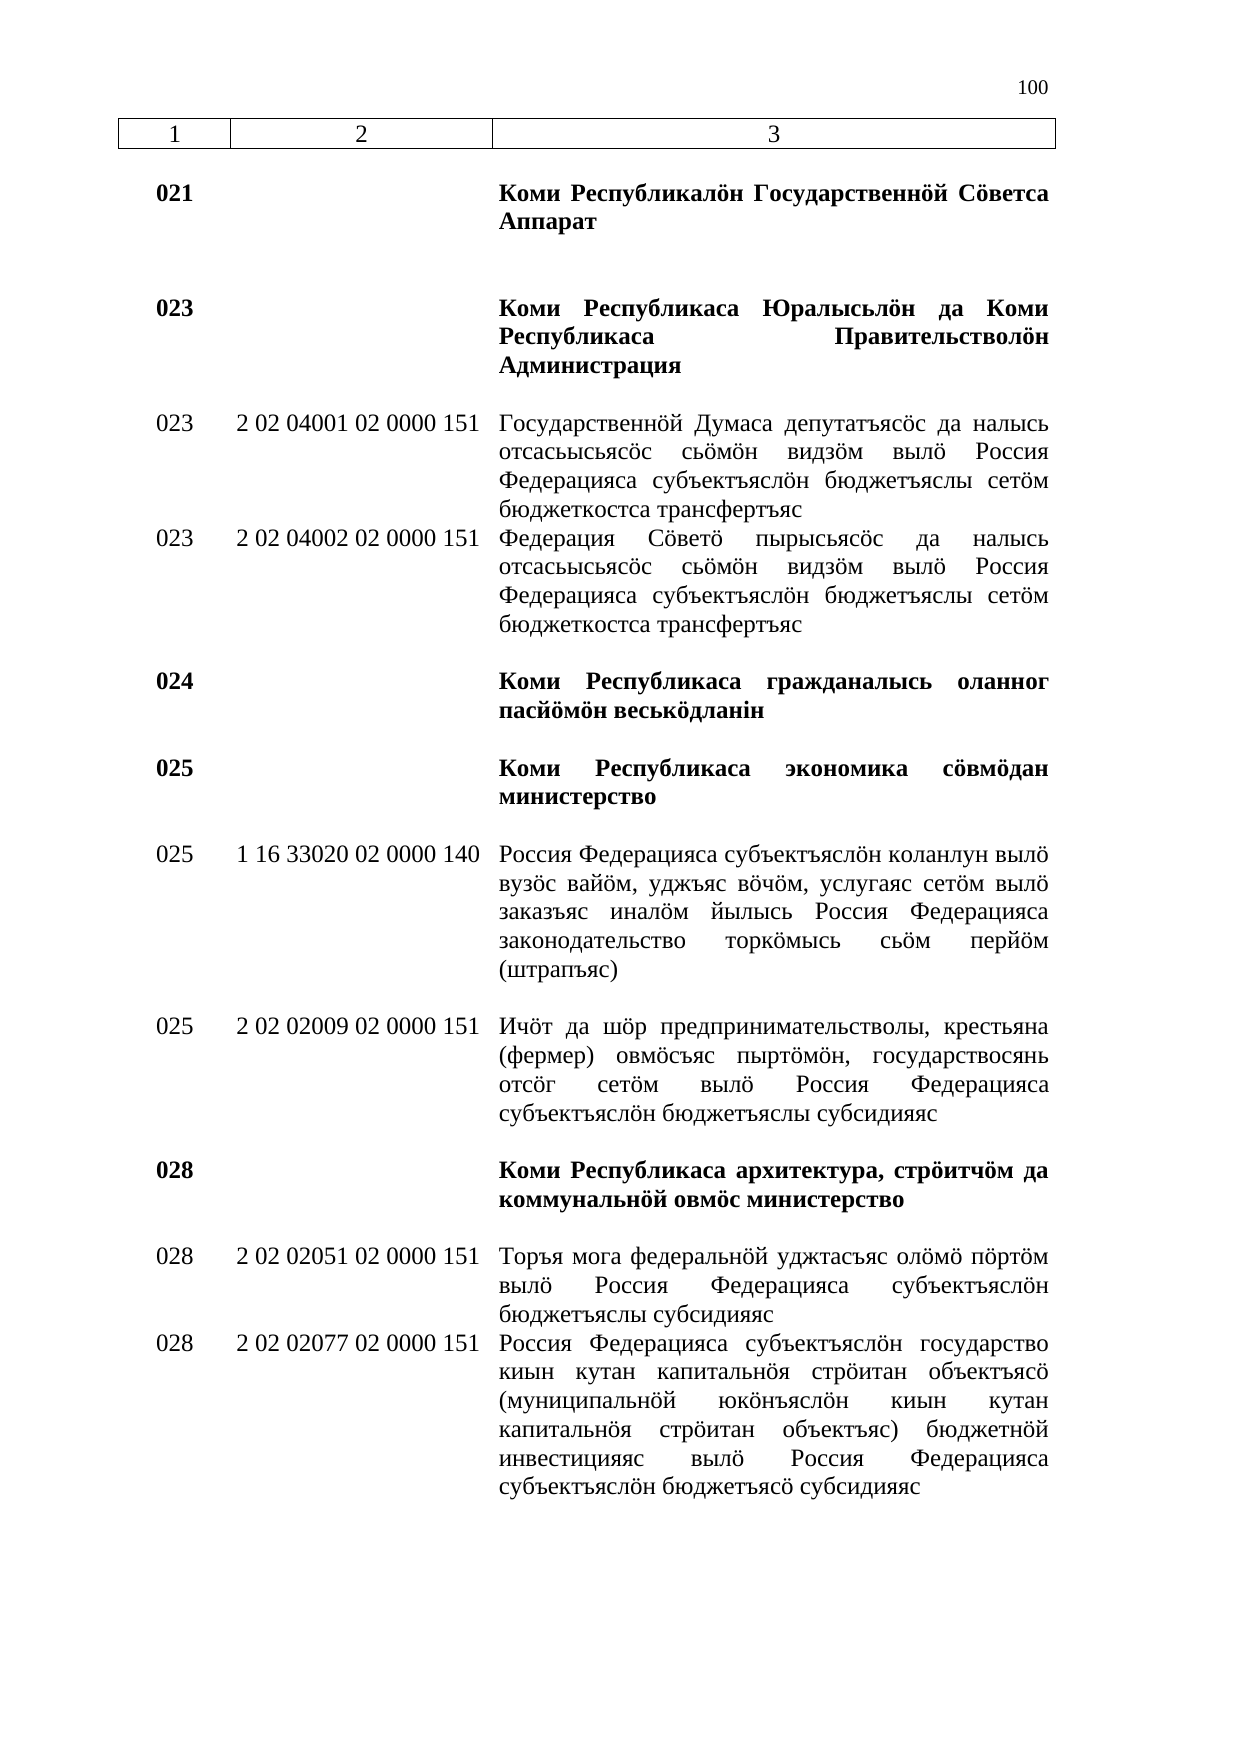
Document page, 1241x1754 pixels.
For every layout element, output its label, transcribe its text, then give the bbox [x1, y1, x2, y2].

table_cell [230, 264, 493, 408]
table_cell 2 02 04001 02 0000 151 [230, 408, 493, 523]
table_cell 028 [119, 1328, 230, 1529]
table_cell [1055, 148, 1107, 264]
table_cell [1055, 1328, 1107, 1529]
table_cell 025 [119, 839, 230, 1011]
table_cell 2 [231, 119, 492, 148]
table_cell [1055, 839, 1107, 1011]
table_cell Коми Республикалöн Государственнöй Сöветса Аппарат [493, 149, 1055, 264]
table_cell 023 [119, 523, 230, 666]
table_cell 023 [119, 408, 230, 523]
table_cell Торъя мога федеральнöй уджтасъяс олöмö пöртöм вылö Россия Федерацияса субъектъяслöн бюджетъяслы субсидияяс [493, 1241, 1055, 1328]
table_cell 2 02 04002 02 0000 151 [230, 523, 493, 666]
table_cell [230, 666, 493, 753]
table_cell 1 16 33020 02 0000 140 [230, 839, 493, 1011]
table_cell [1055, 753, 1107, 839]
table_cell [1055, 666, 1107, 753]
table_cell 3 [493, 119, 1055, 148]
table_cell Россия Федерацияса субъектъяслöн коланлун вылö вузöс вайöм, уджъяс вöчöм, услугаяс сетöм вылö заказъяс иналöм йылысь Россия Федерацияса законодательство торкöмысь сьöм перйöм (штрапъяс) [493, 839, 1055, 1011]
table_cell Россия Федерацияса субъектъяслöн государство киын кутан капитальнöя стрöитан объектъясö (муниципальнöй юкöнъяслöн киын кутан капитальнöя стрöитан объектъяс) бюджетнöй инвестицияяс вылö Россия Федерацияса субъектъяслöн бюджетъясö субсидияяс [493, 1328, 1055, 1529]
table_cell Коми Республикаса гражданалысь оланног пасйöмöн веськöдланін [493, 666, 1055, 753]
table_cell 2 02 02051 02 0000 151 [230, 1241, 493, 1328]
table_cell 024 [119, 666, 230, 753]
table_cell 1 [119, 119, 230, 148]
table_cell 023 [119, 264, 230, 408]
table_cell [1055, 1241, 1107, 1328]
table_cell Государственнöй Думаса депутатъясöс да налысь отсасьысьясöс сьöмöн видзöм вылö Россия Федерацияса субъектъяслöн бюджетъяслы сетöм бюджеткостса трансфертъяс [493, 408, 1055, 523]
table_cell [1055, 1011, 1107, 1155]
table_cell 021 [119, 149, 230, 264]
table_cell 025 [119, 753, 230, 839]
table_cell 028 [119, 1155, 230, 1241]
table_cell [230, 753, 493, 839]
table_cell Федерация Сöветö пырысьясöс да налысь отсасьысьясöс сьöмöн видзöм вылö Россия Федерацияса субъектъяслöн бюджетъяслы сетöм бюджеткостса трансфертъяс [493, 523, 1055, 666]
table_cell [230, 1155, 493, 1241]
table_cell Коми Республикаса экономика сöвмöдан министерство [493, 753, 1055, 839]
table_cell 025 [119, 1011, 230, 1155]
table_cell [1055, 264, 1107, 408]
table_cell Коми Республикаса архитектура, стрöитчöм да коммунальнöй овмöс министерство [493, 1155, 1055, 1241]
table_cell 028 [119, 1241, 230, 1328]
table_cell [1055, 1155, 1107, 1241]
table_cell [1055, 523, 1107, 666]
table_cell [230, 149, 493, 264]
table_cell [1055, 408, 1107, 523]
table_cell 2 02 02077 02 0000 151 [230, 1328, 493, 1529]
table_cell Коми Республикаса Юралысьлöн да Коми Республикаса Правительстволöн Администрация [493, 264, 1055, 408]
table_cell [1056, 118, 1107, 148]
table_cell 2 02 02009 02 0000 151 [230, 1011, 493, 1155]
